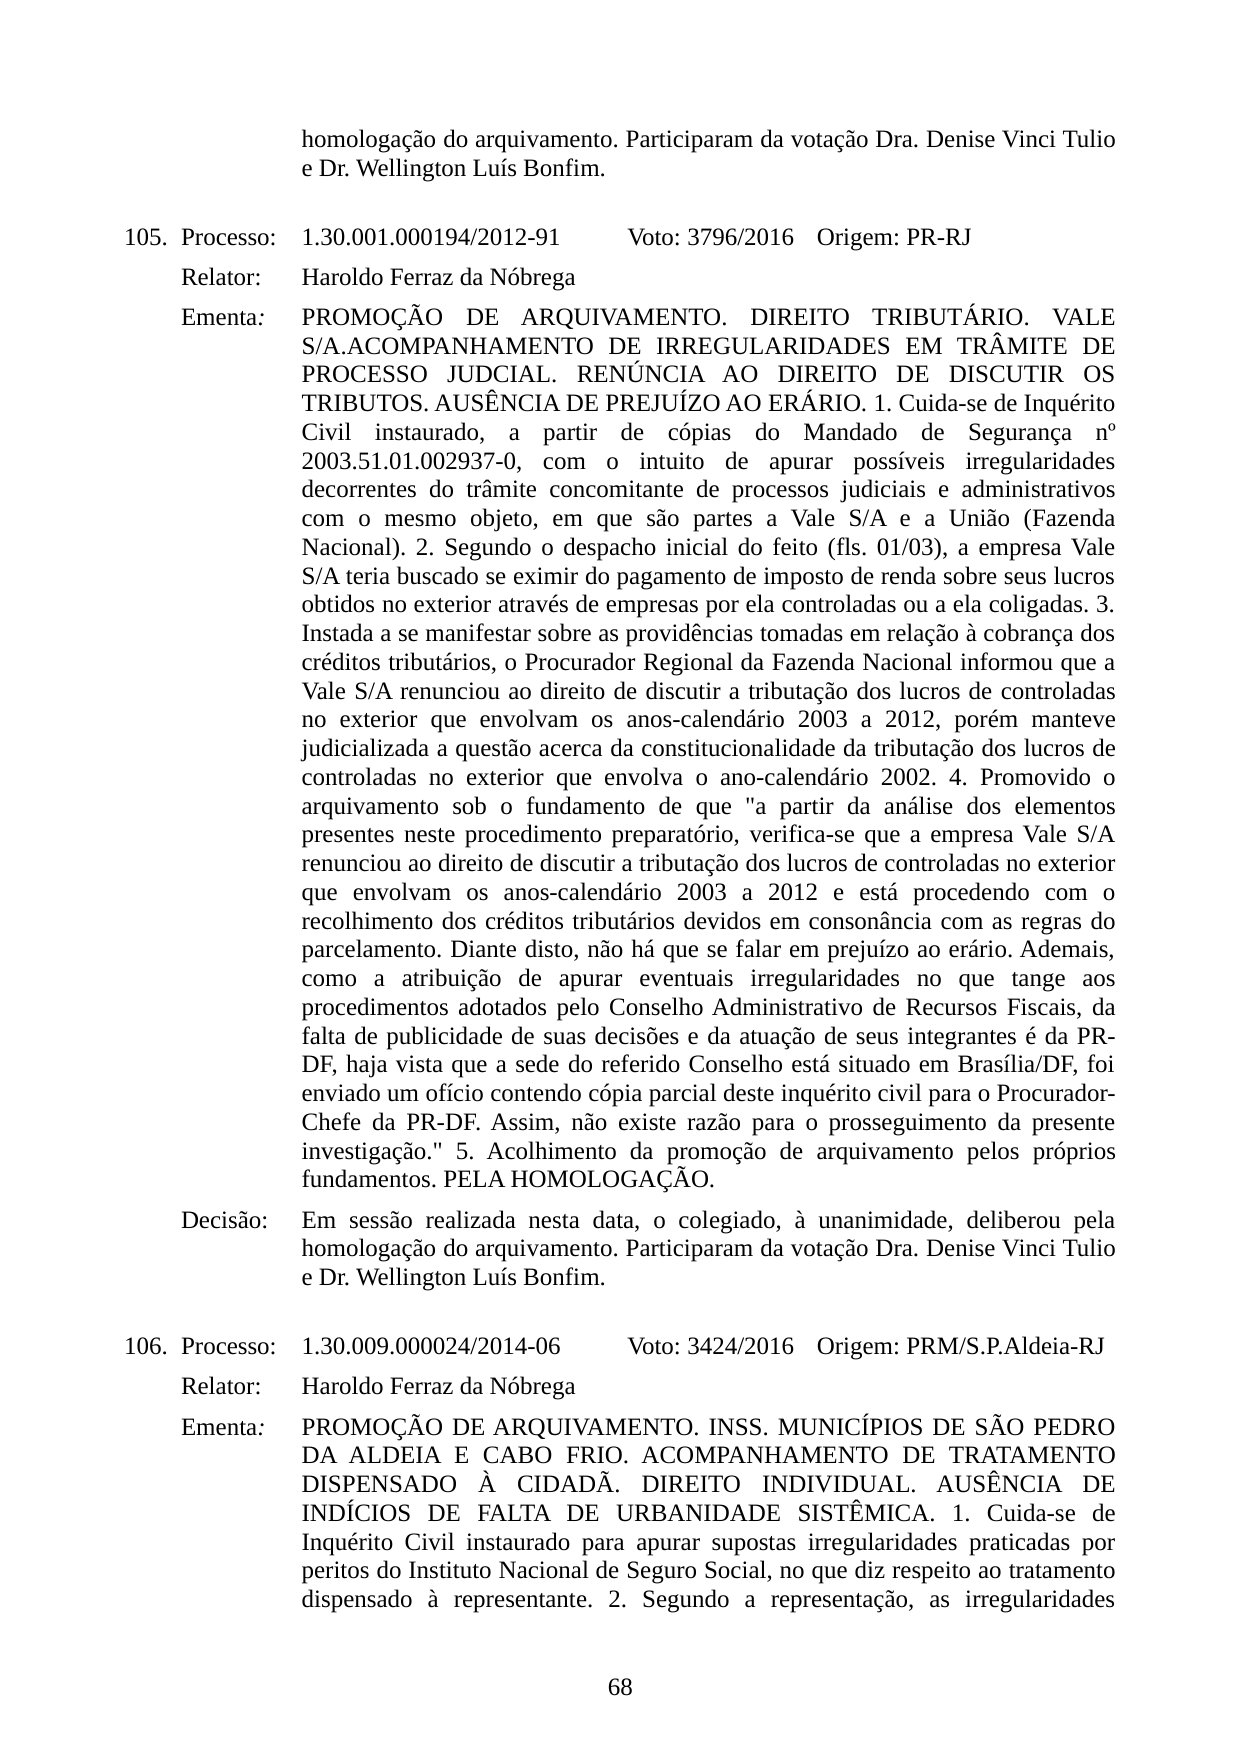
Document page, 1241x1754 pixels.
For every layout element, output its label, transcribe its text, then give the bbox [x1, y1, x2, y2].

table_header 106. [118, 1325, 175, 1366]
table_cell [118, 296, 175, 1199]
table_cell [118, 1199, 175, 1297]
table_cell Ementa: [175, 1406, 296, 1618]
table_cell [118, 1366, 175, 1406]
table_cell [118, 1406, 175, 1618]
table_header Processo: [175, 216, 296, 256]
table_header Processo: [175, 1325, 296, 1366]
table_cell Relator: [175, 1366, 296, 1406]
table_cell homologação do arquivamento. Participaram da votação Dra. Denise Vinci Tulio e Dr. Wellington Luís Bonfim. [296, 118, 1122, 187]
table_cell [118, 118, 175, 187]
table_cell Em sessão realizada nesta data, o colegiado, à unanimidade, deliberou pela homologação do arquivamento. Participaram da votação Dra. Denise Vinci Tulio e Dr. Wellington Luís Bonfim. [296, 1199, 1122, 1297]
table_cell Decisão: [175, 1199, 296, 1297]
table_cell Haroldo Ferraz da Nóbrega [296, 256, 1122, 296]
table_cell [118, 256, 175, 296]
table_header 1.30.001.000194/2012-91 [296, 216, 621, 256]
table_cell [175, 118, 296, 187]
table_header 1.30.009.000024/2014-06 [296, 1325, 621, 1366]
table_cell Relator: [175, 256, 296, 296]
table_header Origem: PRM/S.P.Aldeia-RJ [811, 1325, 1122, 1366]
table_header Voto: 3796/2016 [621, 216, 811, 256]
table_cell Ementa: [175, 296, 296, 1199]
table_cell Haroldo Ferraz da Nóbrega [296, 1366, 1122, 1406]
table_header Voto: 3424/2016 [621, 1325, 811, 1366]
table_header Origem: PR-RJ [811, 216, 1122, 256]
table_cell PROMOÇÃO DE ARQUIVAMENTO. DIREITO TRIBUTÁRIO. VALE S/A.ACOMPANHAMENTO DE IRREGULARIDADES EM TRÂMITE DE PROCESSO JUDCIAL. RENÚNCIA AO DIREITO DE DISCUTIR OS TRIBUTOS. AUSÊNCIA DE PREJUÍZO AO ERÁRIO. 1. Cuida-se de Inquérito Civil instaurado, a partir de cópias do Mandado de Segurança nº 2003.51.01.002937-0, com o intuito de apurar possíveis irregularidades decorrentes do trâmite concomitante de processos judiciais e administrativos com o mesmo objeto, em que são partes a Vale S/A e a União (Fazenda Nacional). 2. Segundo o despacho inicial do feito (fls. 01/03), a empresa Vale S/A teria buscado se eximir do pagamento de imposto de renda sobre seus lucros obtidos no exterior através de empresas por ela controladas ou a ela coligadas. 3. Instada a se manifestar sobre as providências tomadas em relação à cobrança dos créditos tributários, o Procurador Regional da Fazenda Nacional informou que a Vale S/A renunciou ao direito de discutir a tributação dos lucros de controladas no exterior que envolvam os anos-calendário 2003 a 2012, porém manteve judicializada a questão acerca da constitucionalidade da tributação dos lucros de controladas no exterior que envolva o ano-calendário 2002. 4. Promovido o arquivamento sob o fundamento de que "a partir da análise dos elementos presentes neste procedimento preparatório, verifica-se que a empresa Vale S/A renunciou ao direito de discutir a tributação dos lucros de controladas no exterior que envolvam os anos-calendário 2003 a 2012 e está procedendo com o recolhimento dos créditos tributários devidos em consonância com as regras do parcelamento. Diante disto, não há que se falar em prejuízo ao erário. Ademais, como a atribuição de apurar eventuais irregularidades no que tange aos procedimentos adotados pelo Conselho Administrativo de Recursos Fiscais, da falta de publicidade de suas decisões e da atuação de seus integrantes é da PR-DF, haja vista que a sede do referido Conselho está situado em Brasília/DF, foi enviado um ofício contendo cópia parcial deste inquérito civil para o Procurador-Chefe da PR-DF. Assim, não existe razão para o prosseguimento da presente investigação." 5. Acolhimento da promoção de arquivamento pelos próprios fundamentos. PELA HOMOLOGAÇÃO. [296, 296, 1122, 1199]
table_cell PROMOÇÃO DE ARQUIVAMENTO. INSS. MUNICÍPIOS DE SÃO PEDRO DA ALDEIA E CABO FRIO. ACOMPANHAMENTO DE TRATAMENTO DISPENSADO À CIDADÃ. DIREITO INDIVIDUAL. AUSÊNCIA DE INDÍCIOS DE FALTA DE URBANIDADE SISTÊMICA. 1. Cuida-se de Inquérito Civil instaurado para apurar supostas irregularidades praticadas por peritos do Instituto Nacional de Seguro Social, no que diz respeito ao tratamento dispensado à representante. 2. Segundo a representação, as irregularidades [296, 1406, 1122, 1618]
table_header 105. [118, 216, 175, 256]
